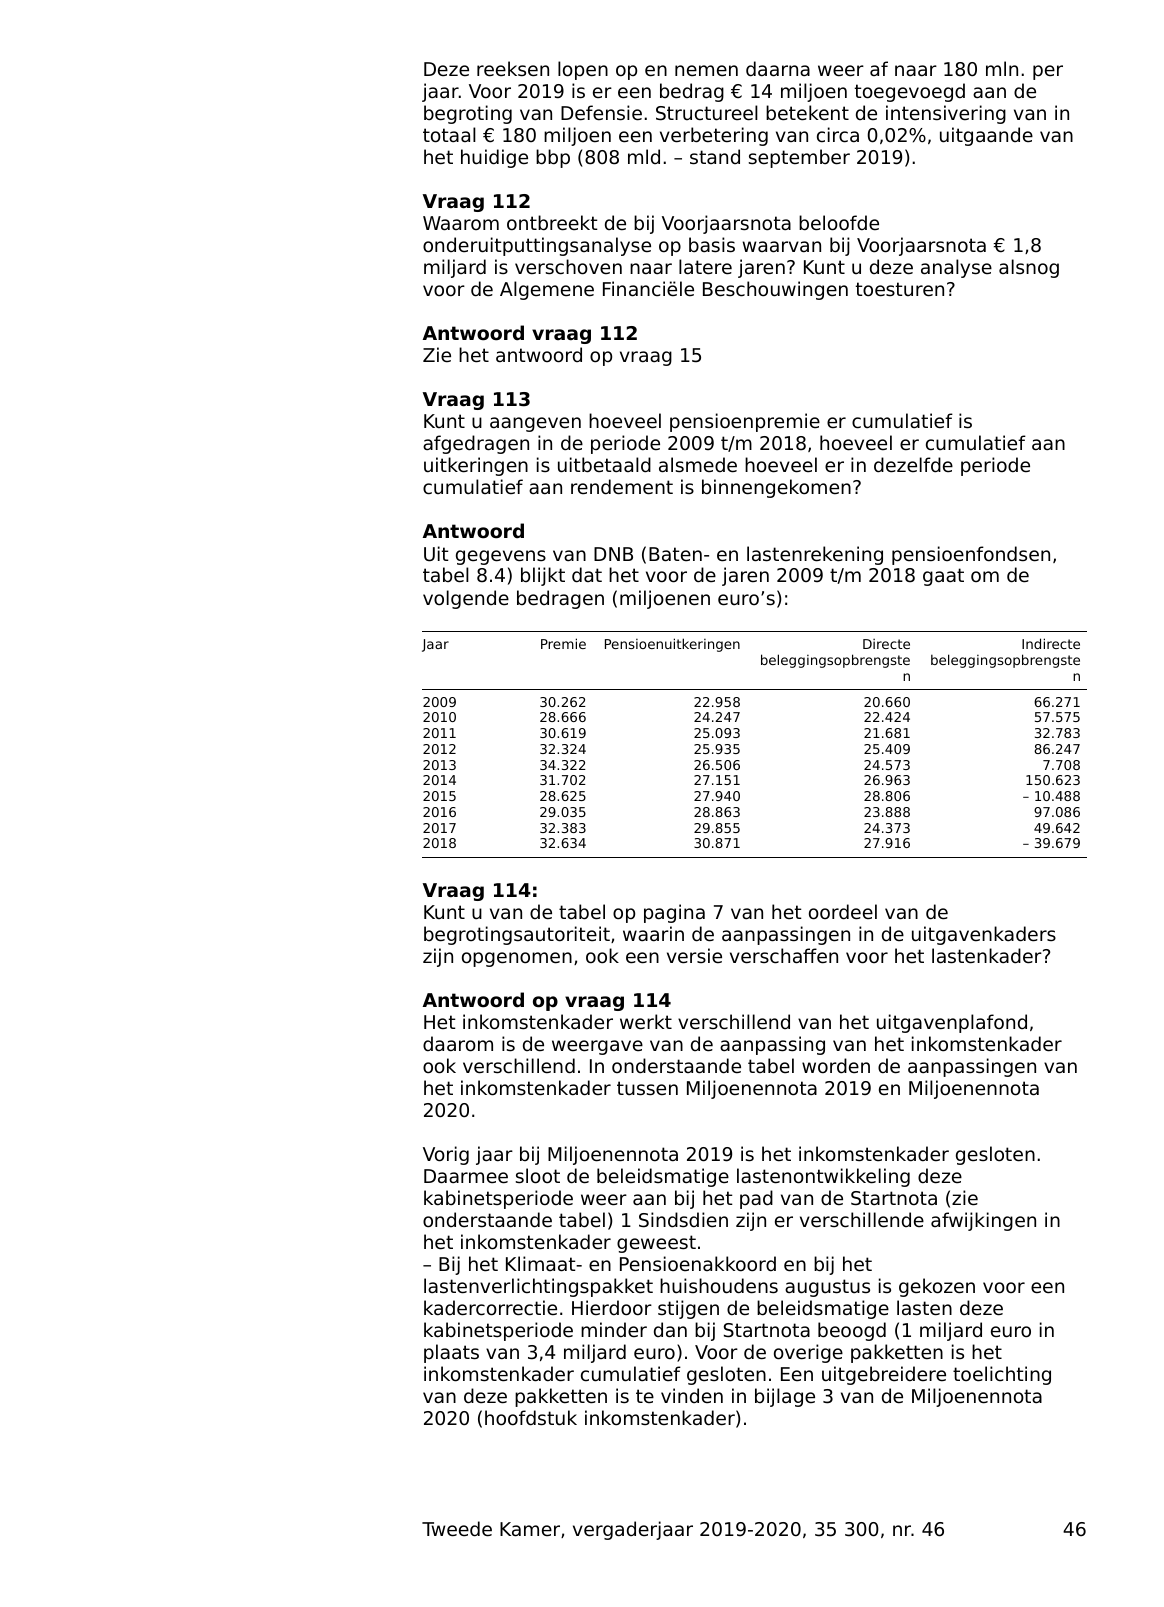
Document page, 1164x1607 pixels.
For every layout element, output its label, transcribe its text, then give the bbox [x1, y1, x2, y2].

table_cell 32.324 [502, 742, 592, 757]
text Vorig jaar bij Miljoenennota 2019 is het inkomstenkader gesloten. Daarmee sloot de beleidsmatige lastenontwikkeling deze kabinetsperiode weer aan bij het pad van de Startnota (zie onderstaande tabel) 1 Sindsdien zijn er verschillende afwijkingen in het inkomstenkader geweest. [422, 1144, 1087, 1254]
table_cell 27.151 [592, 773, 747, 789]
table_cell 27.940 [592, 789, 747, 805]
table_cell 28.863 [592, 805, 747, 820]
table_cell 2018 [422, 836, 502, 857]
table_cell 2011 [422, 726, 502, 742]
text Antwoord vraag 112 [422, 323, 1087, 345]
table_cell 2012 [422, 742, 502, 757]
table_cell 28.666 [502, 710, 592, 726]
table_cell 32.383 [502, 820, 592, 836]
table_cell 22.958 [592, 690, 747, 710]
table_cell 26.963 [747, 773, 917, 789]
table_cell 66.271 [917, 690, 1087, 710]
table_cell 97.086 [917, 805, 1087, 820]
table_cell 23.888 [747, 805, 917, 820]
text Het inkomstenkader werkt verschillend van het uitgavenplafond, daarom is de weergave van de aanpassing van het inkomstenkader ook verschillend. In onderstaande tabel worden de aanpassingen van het inkomstenkader tussen Miljoenennota 2019 en Miljoenennota 2020. [422, 1012, 1087, 1122]
text Waarom ontbreekt de bij Voorjaarsnota beloofde onderuitputtingsanalyse op basis waarvan bij Voorjaarsnota € 1,8 miljard is verschoven naar latere jaren? Kunt u deze analyse alsnog voor de Algemene Financiële Beschouwingen toesturen? [422, 213, 1087, 301]
table_cell 34.322 [502, 758, 592, 773]
table_cell 150.623 [917, 773, 1087, 789]
table_cell 24.573 [747, 758, 917, 773]
text Antwoord [422, 521, 1087, 543]
table_cell 57.575 [917, 710, 1087, 726]
table_cell 2015 [422, 789, 502, 805]
table_cell 2014 [422, 773, 502, 789]
table_cell 7.708 [917, 758, 1087, 773]
table_cell 25.409 [747, 742, 917, 757]
table_header Pensioenuitkeringen [592, 632, 747, 689]
table_cell 20.660 [747, 690, 917, 710]
table_cell 32.783 [917, 726, 1087, 742]
table_header Directe beleggingsopbrengsten [747, 632, 917, 689]
table_cell 22.424 [747, 710, 917, 726]
table_cell 2010 [422, 710, 502, 726]
text Vraag 114: [422, 880, 1087, 902]
table_cell 25.935 [592, 742, 747, 757]
table_cell 24.247 [592, 710, 747, 726]
table_cell 32.634 [502, 836, 592, 857]
text Kunt u aangeven hoeveel pensioenpremie er cumulatief is afgedragen in de periode 2009 t/m 2018, hoeveel er cumulatief aan uitkeringen is uitbetaald alsmede hoeveel er in dezelfde periode cumulatief aan rendement is binnengekomen? [422, 411, 1087, 499]
text Zie het antwoord op vraag 15 [422, 345, 1087, 367]
table_cell 21.681 [747, 726, 917, 742]
table_cell 27.916 [747, 836, 917, 857]
text Deze reeksen lopen op en nemen daarna weer af naar 180 mln. per jaar. Voor 2019 is er een bedrag € 14 miljoen toegevoegd aan de begroting van Defensie. Structureel betekent de intensivering van in totaal € 180 miljoen een verbetering van circa 0,02%, uitgaande van het huidige bbp (808 mld. – stand september 2019). [422, 59, 1087, 169]
table_cell – 39.679 [917, 836, 1087, 857]
table_cell 2009 [422, 690, 502, 710]
table_cell 29.035 [502, 805, 592, 820]
text Uit gegevens van DNB (Baten- en lastenrekening pensioenfondsen, tabel 8.4) blijkt dat het voor de jaren 2009 t/m 2018 gaat om de volgende bedragen (miljoenen euro’s): [422, 543, 1087, 609]
table_cell 26.506 [592, 758, 747, 773]
table_header Premie [502, 632, 592, 689]
table_cell 28.806 [747, 789, 917, 805]
table_cell 2013 [422, 758, 502, 773]
table_cell 24.373 [747, 820, 917, 836]
table_cell 30.871 [592, 836, 747, 857]
table_cell 31.702 [502, 773, 592, 789]
table_header Indirecte beleggingsopbrengsten [917, 632, 1087, 689]
text – Bij het Klimaat- en Pensioenakkoord en bij het lastenverlichtingspakket huishoudens augustus is gekozen voor een kadercorrectie. Hierdoor stijgen de beleidsmatige lasten deze kabinetsperiode minder dan bij Startnota beoogd (1 miljard euro in plaats van 3,4 miljard euro). Voor de overige pakketten is het inkomstenkader cumulatief gesloten. Een uitgebreidere toelichting van deze pakketten is te vinden in bijlage 3 van de Miljoenennota 2020 (hoofdstuk inkomstenkader). [422, 1254, 1087, 1430]
table_cell 28.625 [502, 789, 592, 805]
text Antwoord op vraag 114 [422, 990, 1087, 1012]
table_cell 30.619 [502, 726, 592, 742]
text Vraag 113 [422, 389, 1087, 411]
table_cell 49.642 [917, 820, 1087, 836]
table_cell 86.247 [917, 742, 1087, 757]
table_cell – 10.488 [917, 789, 1087, 805]
text Kunt u van de tabel op pagina 7 van het oordeel van de begrotingsautoriteit, waarin de aanpassingen in de uitgavenkaders zijn opgenomen, ook een versie verschaffen voor het lastenkader? [422, 902, 1087, 968]
table_cell 30.262 [502, 690, 592, 710]
table_header Jaar [422, 632, 502, 689]
table_cell 2016 [422, 805, 502, 820]
table_cell 29.855 [592, 820, 747, 836]
text Vraag 112 [422, 191, 1087, 213]
table_cell 2017 [422, 820, 502, 836]
table_cell 25.093 [592, 726, 747, 742]
